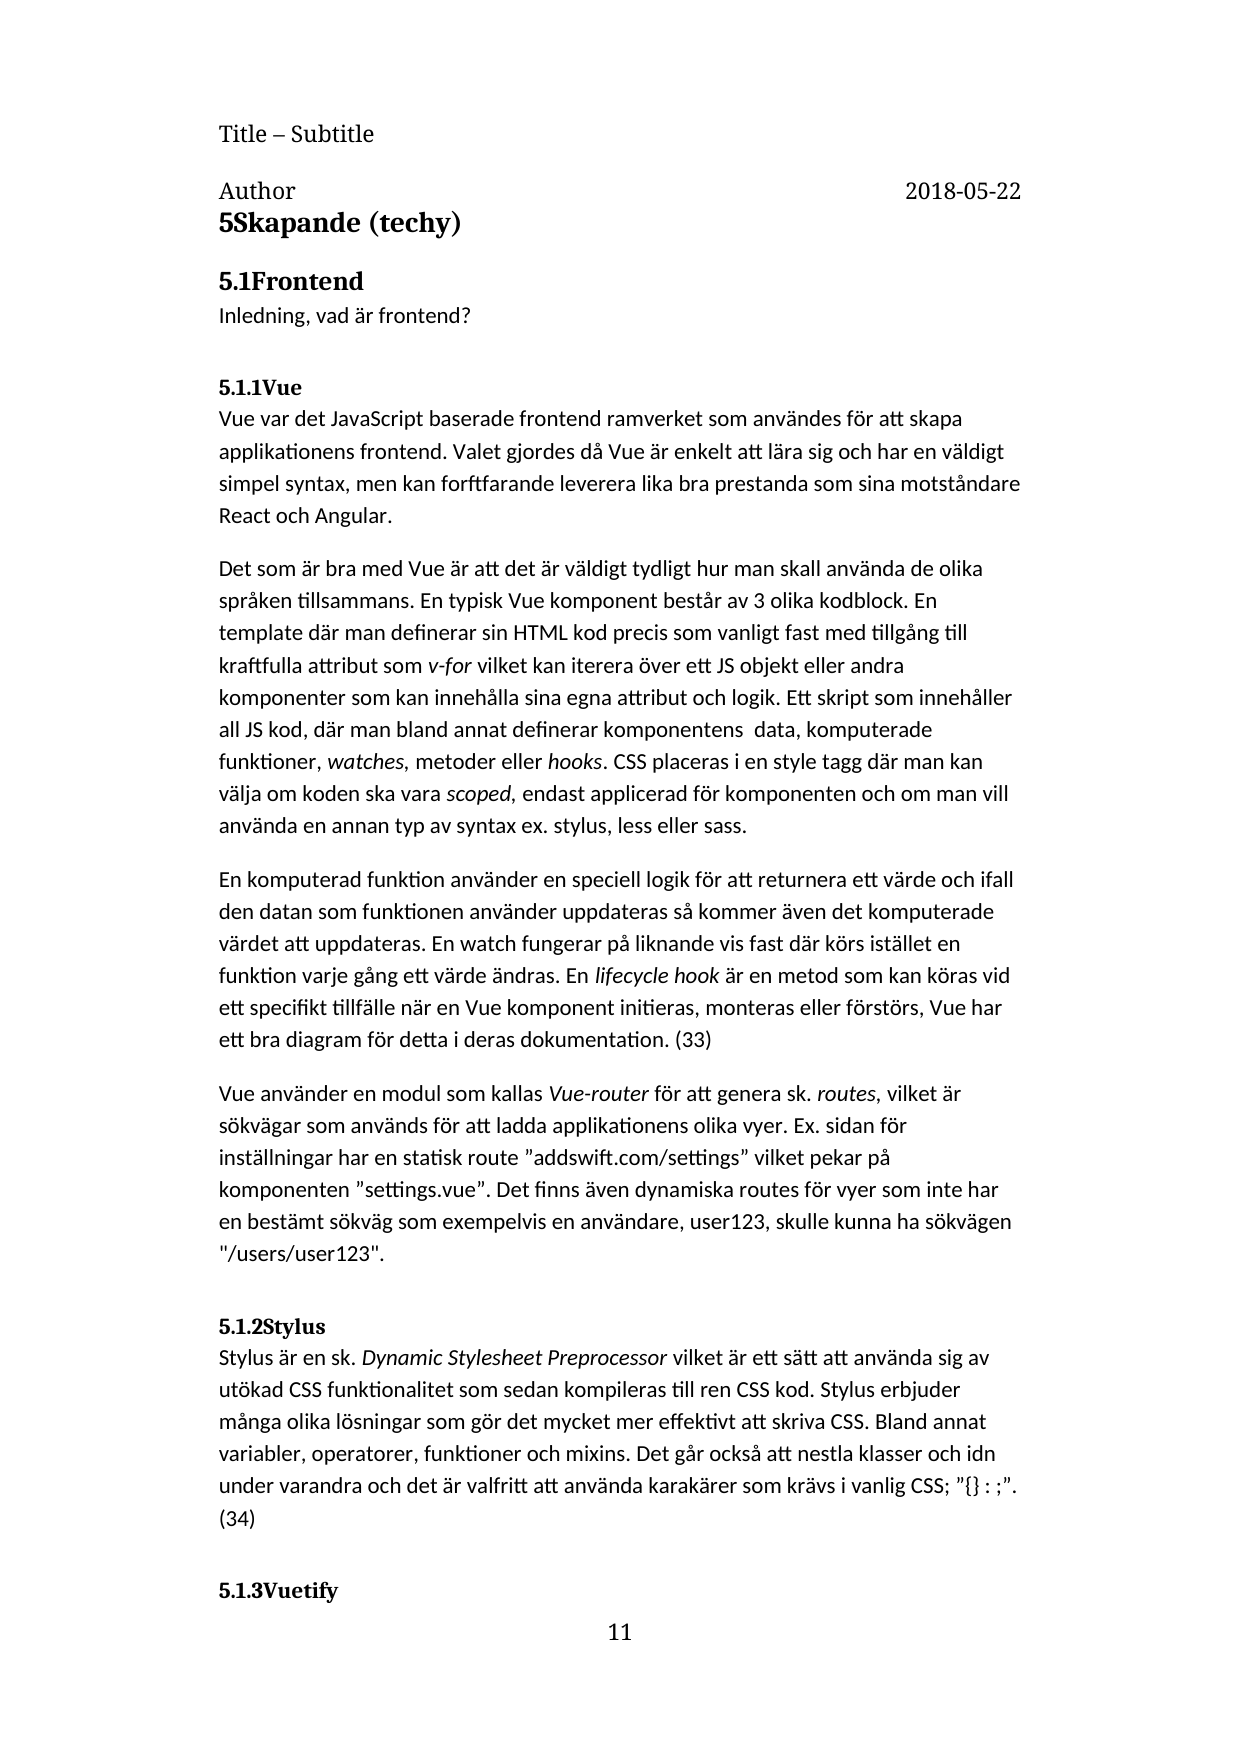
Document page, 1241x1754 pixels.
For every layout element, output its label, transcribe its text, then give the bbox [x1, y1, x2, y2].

text Det som är bra med Vue är att det är väldigt tydligt hur man skall använda de olika språken tillsammans. En typisk Vue komponent består av 3 olika kodblock. En template där man definerar sin HTML kod precis som vanligt fast med tillgång till kraftfulla attribut som v-for vilket kan iterera över ett JS objekt eller andra komponenter som kan innehålla sina egna attribut och logik. Ett skript som innehåller all JS kod, där man bland annat definerar komponentens data, komputerade funktioner, watches, metoder eller hooks. CSS placeras i en style tagg där man kan välja om koden ska vara scoped, endast applicerad för komponenten och om man vill använda en annan typ av syntax ex. stylus, less eller sass. [218, 554, 1022, 840]
subtitle Vue [218, 375, 1022, 401]
text Stylus är en sk. Dynamic Stylesheet Preprocessor vilket är ett sätt att använda sig av utökad CSS funktionalitet som sedan kompileras till ren CSS kod. Stylus erbjuder många olika lösningar som gör det mycket mer effektivt att skriva CSS. Bland annat variabler, operatorer, funktioner och mixins. Det går också att nestla klasser och idn under varandra och det är valfritt att använda karakärer som krävs i vanlig CSS; ”{} : ;”. (34) [218, 1343, 1022, 1532]
subtitle Frontend [218, 266, 1022, 297]
text Vue var det JavaScript baserade frontend ramverket som användes för att skapa applikationens frontend. Valet gjordes då Vue är enkelt att lära sig och har en väldigt simpel syntax, men kan forftfarande leverera lika bra prestanda som sina motståndare React och Angular. [218, 404, 1022, 529]
text Vue använder en modul som kallas Vue-router för att genera sk. routes, vilket är sökvägar som används för att ladda applikationens olika vyer. Ex. sidan för inställningar har en statisk route ”addswift.com/settings” vilket pekar på komponenten ”settings.vue”. Det finns även dynamiska routes för vyer som inte har en bestämt sökväg som exempelvis en användare, user123, skulle kunna ha sökvägen "/users/user123". [218, 1079, 1022, 1268]
subtitle Skapande (techy) [218, 206, 1022, 240]
text En komputerad funktion använder en speciell logik för att returnera ett värde och ifall den datan som funktionen använder uppdateras så kommer även det komputerade värdet att uppdateras. En watch fungerar på liknande vis fast där körs istället en funktion varje gång ett värde ändras. En lifecycle hook är en metod som kan köras vid ett specifikt tillfälle när en Vue komponent initieras, monteras eller förstörs, Vue har ett bra diagram för detta i deras dokumentation. (33) [218, 865, 1022, 1054]
subtitle Vuetify [218, 1578, 1022, 1604]
subtitle Stylus [218, 1313, 1022, 1340]
text Inledning, vad är frontend? [218, 301, 1022, 329]
